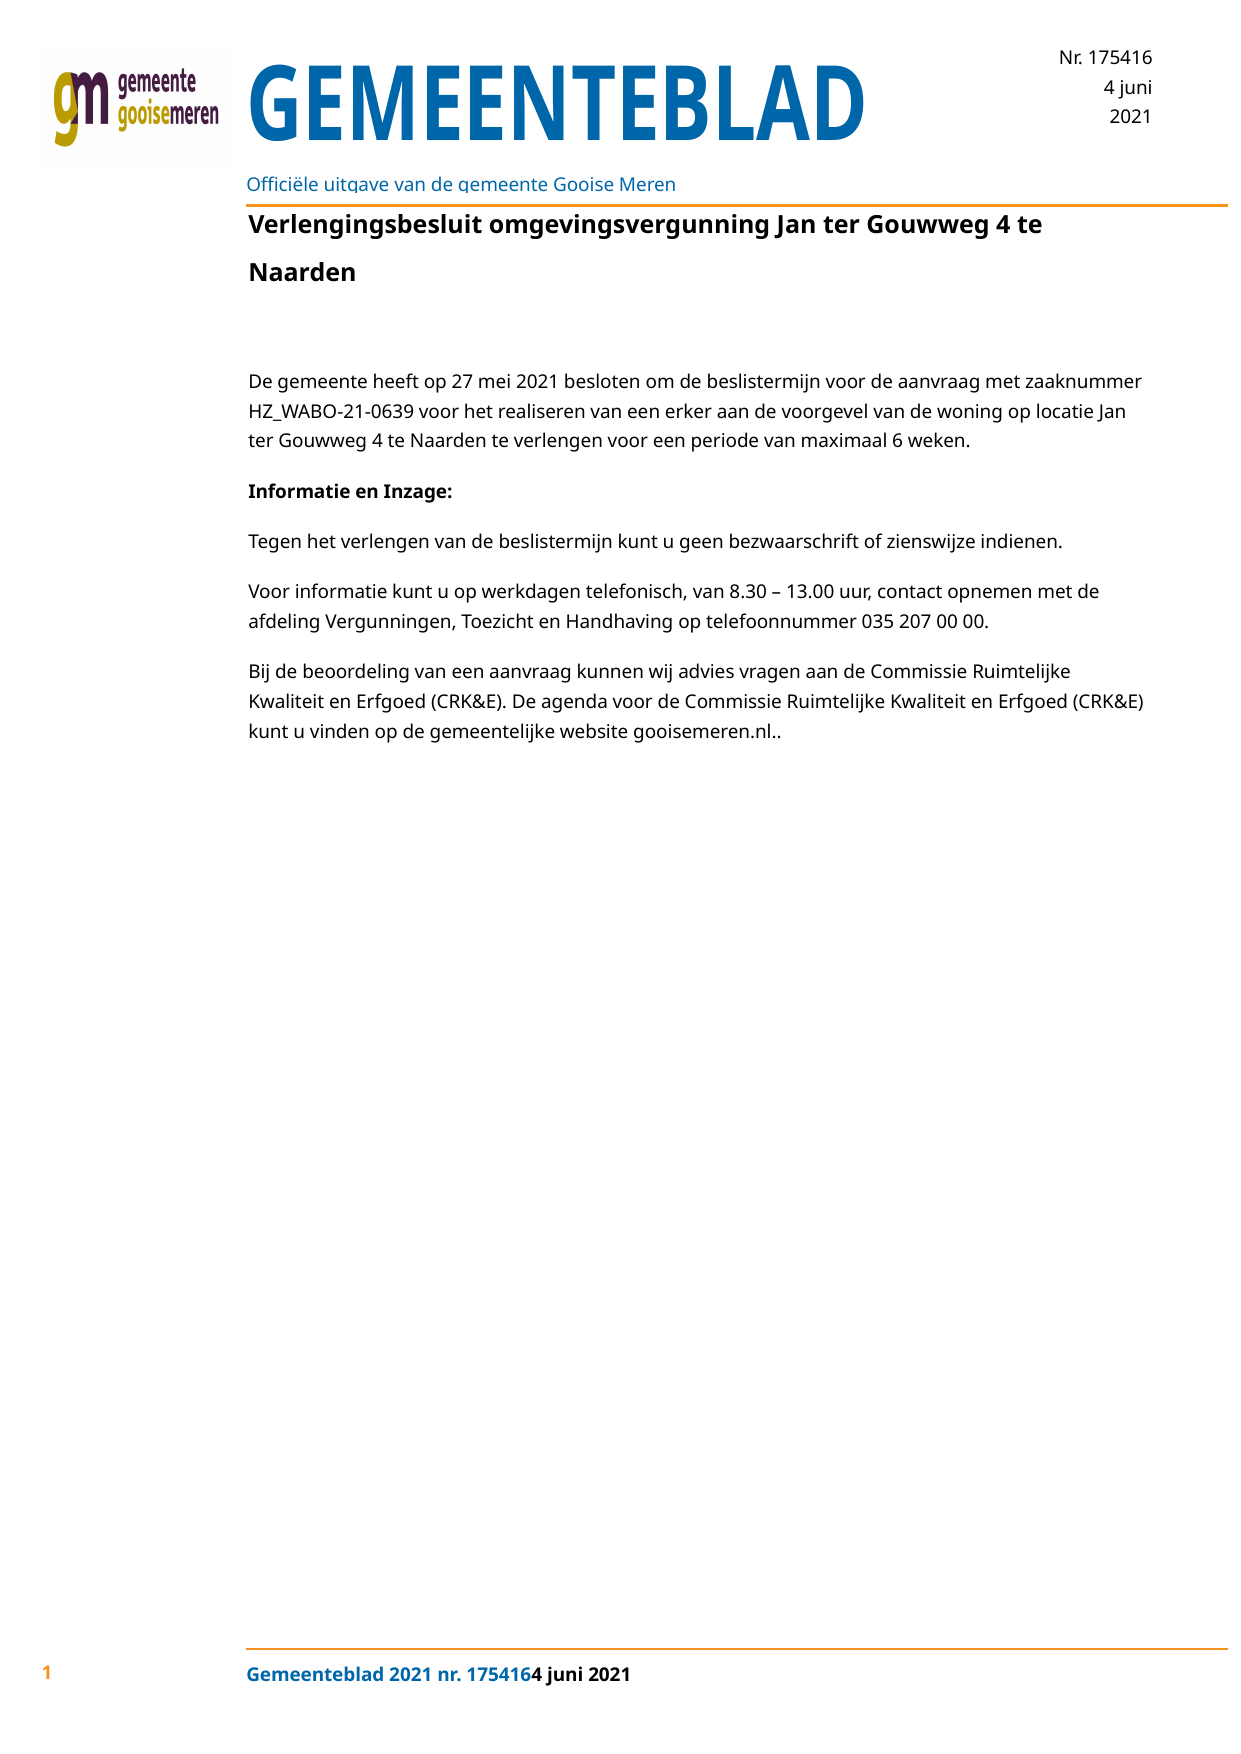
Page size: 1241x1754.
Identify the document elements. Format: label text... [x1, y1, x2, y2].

text Verlengingsbesluit omgevingsvergunning Jan ter Gouwweg 4 te Naarden [248, 207, 1152, 288]
text Informatie en Inzage: [248, 478, 1152, 504]
text Tegen het verlengen van de beslistermijn kunt u geen bezwaarschrift of zienswijze indienen. [248, 528, 1152, 554]
text Bij de beoordeling van een aanvraag kunnen wij advies vragen aan de Commissie Ruimtelijke Kwaliteit en Erfgoed (CRK&E). De agenda voor de Commissie Ruimtelijke Kwaliteit en Erfgoed (CRK&E) kunt u vinden op de gemeentelijke website gooisemeren.nl.. [248, 659, 1152, 744]
text Voor informatie kunt u op werkdagen telefonisch, van 8.30 – 13.00 uur, contact opnemen met de afdeling Vergunningen, Toezicht en Handhaving op telefoonnummer 035 207 00 00. [248, 579, 1152, 634]
text De gemeente heeft op 27 mei 2021 besloten om de beslistermijn voor de aanvraag met zaaknummer HZ_WABO-21-0639 voor het realiseren van een erker aan de voorgevel van de woning op locatie Jan ter Gouwweg 4 te Naarden te verlengen voor een periode van maximaal 6 weken. [248, 368, 1152, 453]
picture [41, 47, 231, 172]
